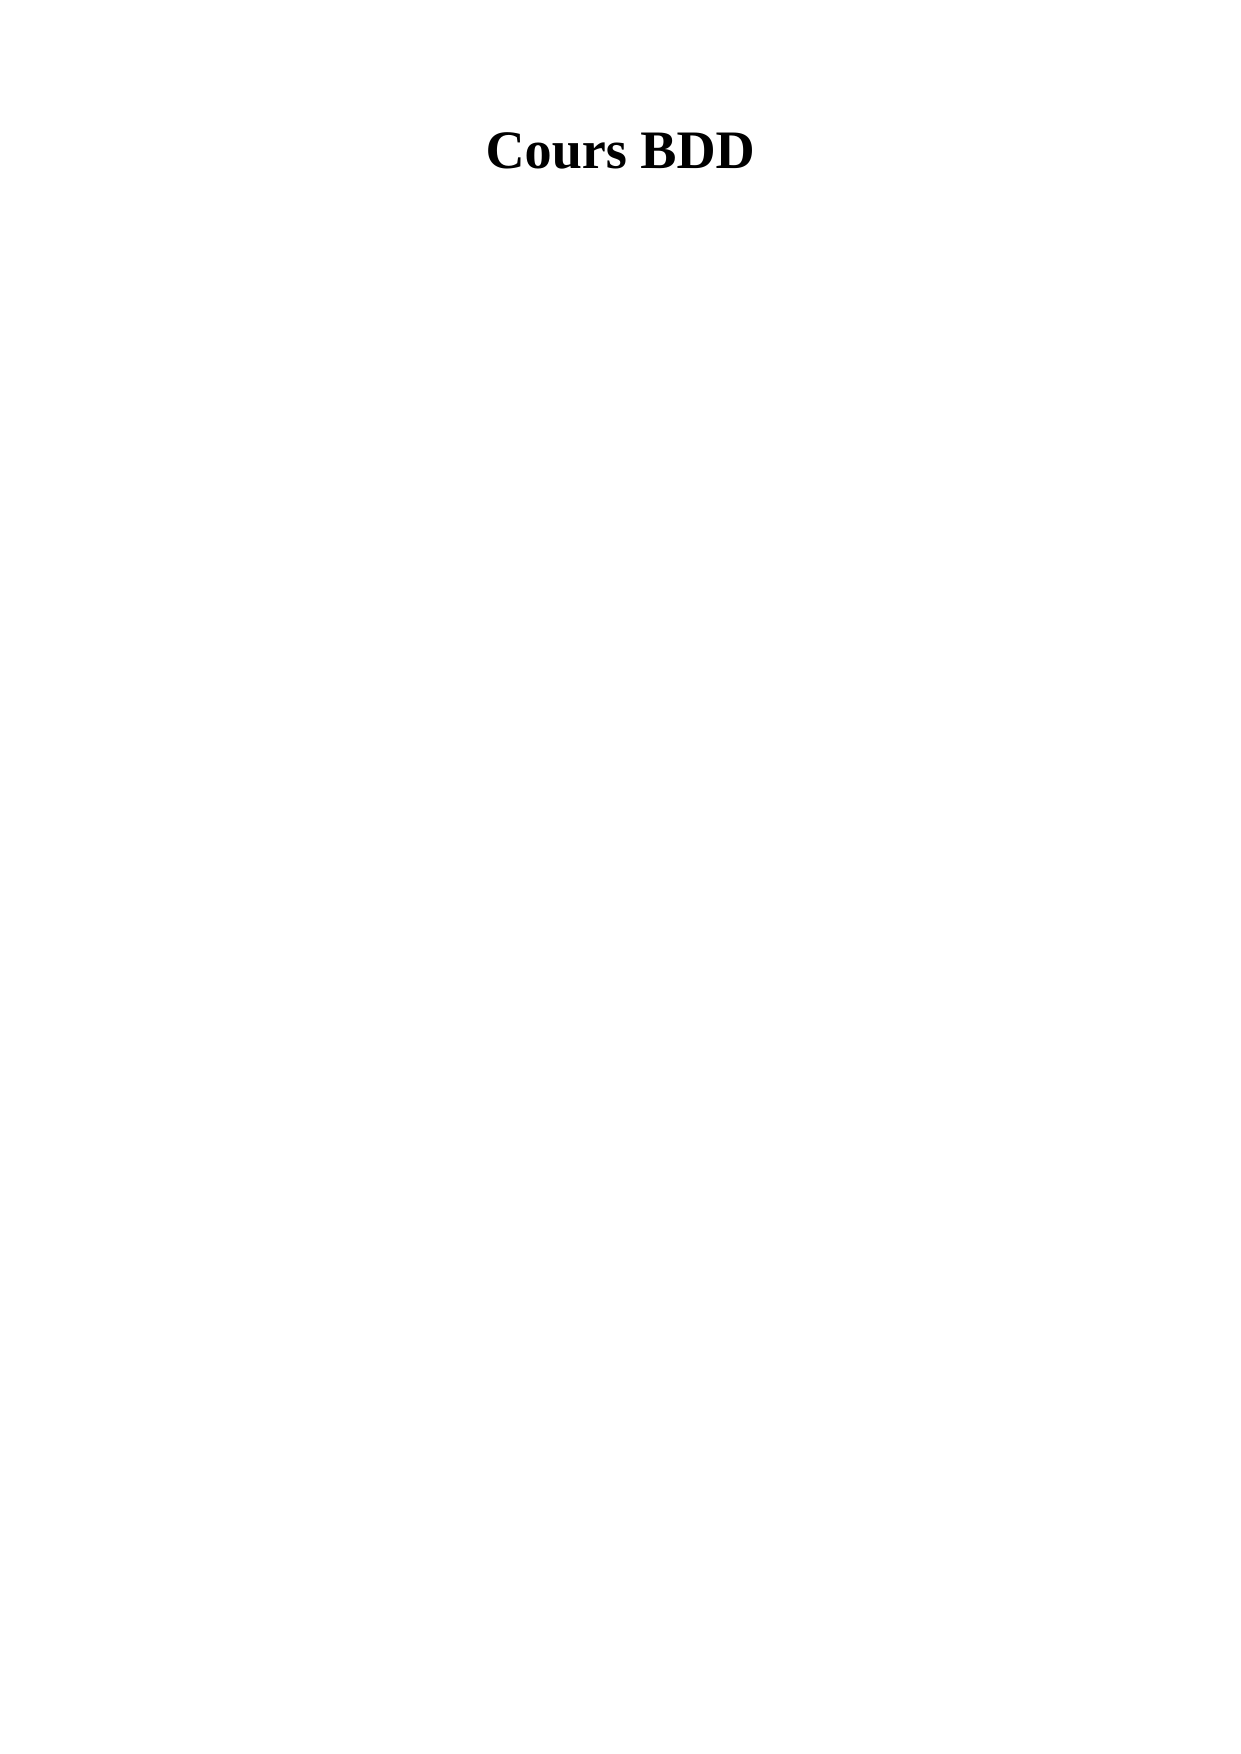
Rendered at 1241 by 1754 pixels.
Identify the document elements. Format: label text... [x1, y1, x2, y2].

text Cours BDD [118, 118, 1122, 180]
